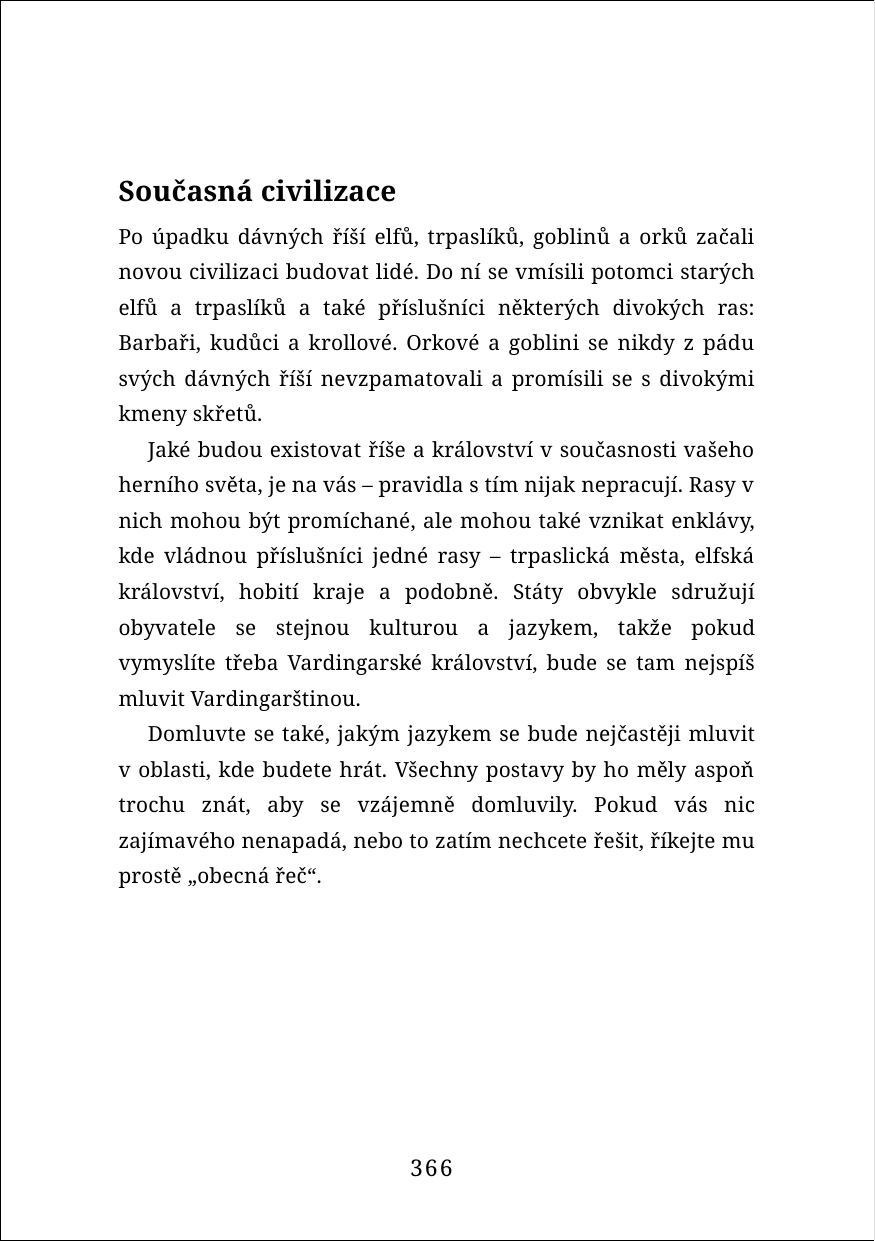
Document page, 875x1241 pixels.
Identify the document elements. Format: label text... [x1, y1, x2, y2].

text Po úpadku dávných říší elfů, trpaslíků, goblinů a orků začali novou civilizaci budovat lidé. Do ní se vmísili potomci starých elfů a trpaslíků a také příslušníci některých divokých ras: Barbaři, kudůci a krollové. Orkové a goblini se nikdy z pádu svých dávných říší nevzpamatovali a promísili se s divokými kmeny skřetů. Jaké budou existovat říše a království v současnosti vašeho herního světa, je na vás – pravidla s tím nijak nepracují. Rasy v nich mohou být promíchané, ale mohou také vznikat enklávy, kde vládnou příslušníci jedné rasy – trpaslická města, elfská království, hobití kraje a podobně. Státy obvykle sdružují obyvatele se stejnou kulturou a jazykem, takže pokud vymyslíte třeba Vardingarské království, bude se tam nejspíš mluvit Vardingarštinou. Domluvte se také, jakým jazykem se bude nejčastěji mluvit v oblasti, kde budete hrát. Všechny postavy by ho měly aspoň trochu znát, aby se vzájemně domluvily. Pokud vás nic zajímavého nenapadá, nebo to zatím nechcete řešit, říkejte mu prostě „obecná řeč“. [118, 222, 756, 890]
subtitle Současná civilizace [118, 172, 756, 210]
